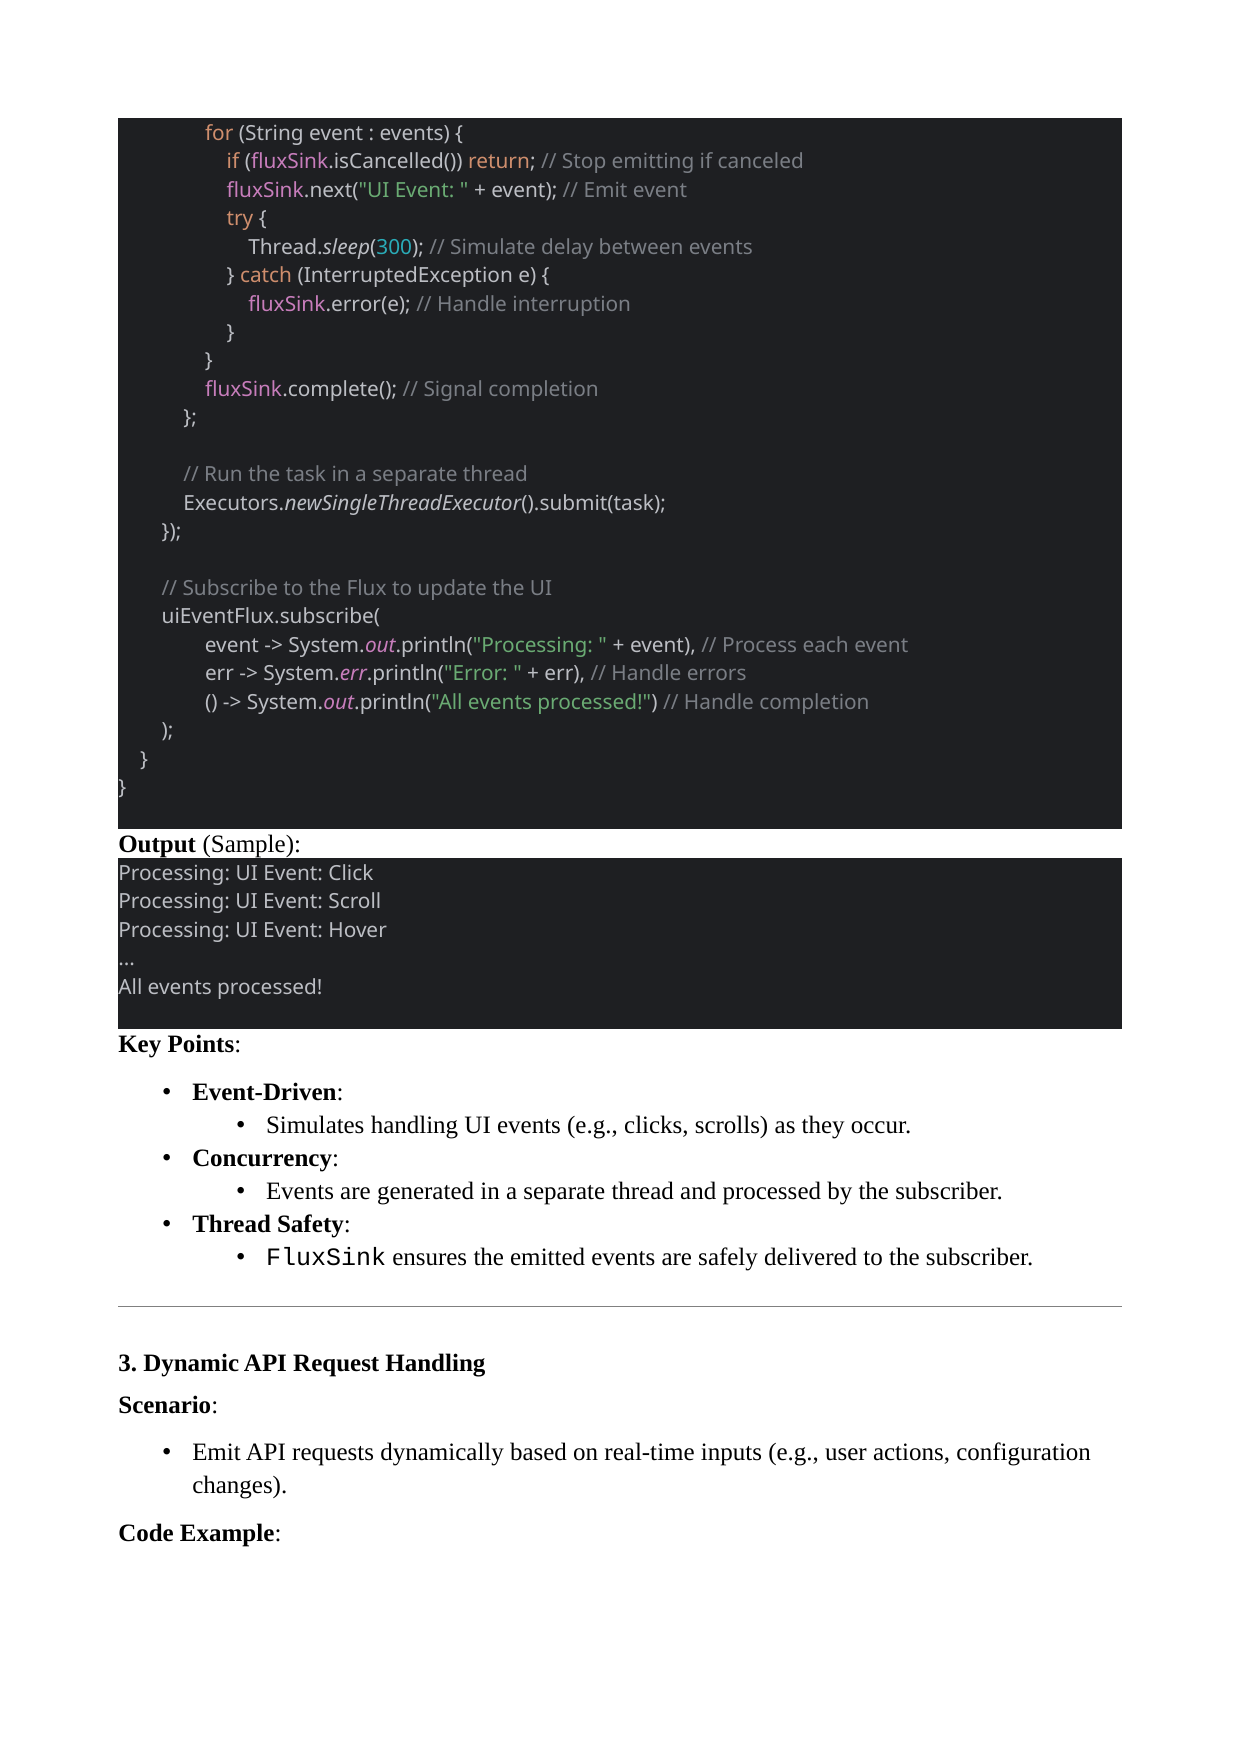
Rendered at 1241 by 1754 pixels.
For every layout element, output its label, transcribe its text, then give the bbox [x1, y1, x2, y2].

list Events are generated in a separate thread and processed by the subscriber. [236, 1176, 1122, 1204]
list FluxSink ensures the emitted events are safely delivered to the subscriber. [236, 1242, 1122, 1273]
list Thread Safety: [162, 1209, 1122, 1237]
text Scenario: [118, 1390, 1122, 1418]
text Code Example: [118, 1518, 1122, 1547]
text for (String event : events) { if (fluxSink.isCancelled()) return; // Stop emitting if canceled fluxSink.next("UI Event: " + event); // Emit event try { Thread.sleep(300); // Simulate delay between events } catch (InterruptedException e) { fluxSink.error(e); // Handle interruption } } fluxSink.complete(); // Signal completion }; // Run the task in a separate thread Executors.newSingleThreadExecutor().submit(task); }); // Subscribe to the Flux to update the UI uiEventFlux.subscribe( event -> System.out.println("Processing: " + event), // Process each event err -> System.err.println("Error: " + err), // Handle errors () -> System.out.println("All events processed!") // Handle completion ); } } [118, 118, 1122, 829]
list Concurrency: [162, 1143, 1122, 1171]
text Key Points: [118, 1029, 1122, 1058]
list Emit API requests dynamically based on real-time inputs (e.g., user actions, configuration changes). [162, 1437, 1122, 1499]
subtitle 3. Dynamic API Request Handling [118, 1348, 1122, 1377]
text Processing: UI Event: Click Processing: UI Event: Scroll Processing: UI Event: Hover ... All events processed! [118, 858, 1122, 1029]
list Event-Driven: [162, 1077, 1122, 1105]
list Simulates handling UI events (e.g., clicks, scrolls) as they occur. [236, 1110, 1122, 1138]
text Output (Sample): [118, 829, 1122, 858]
